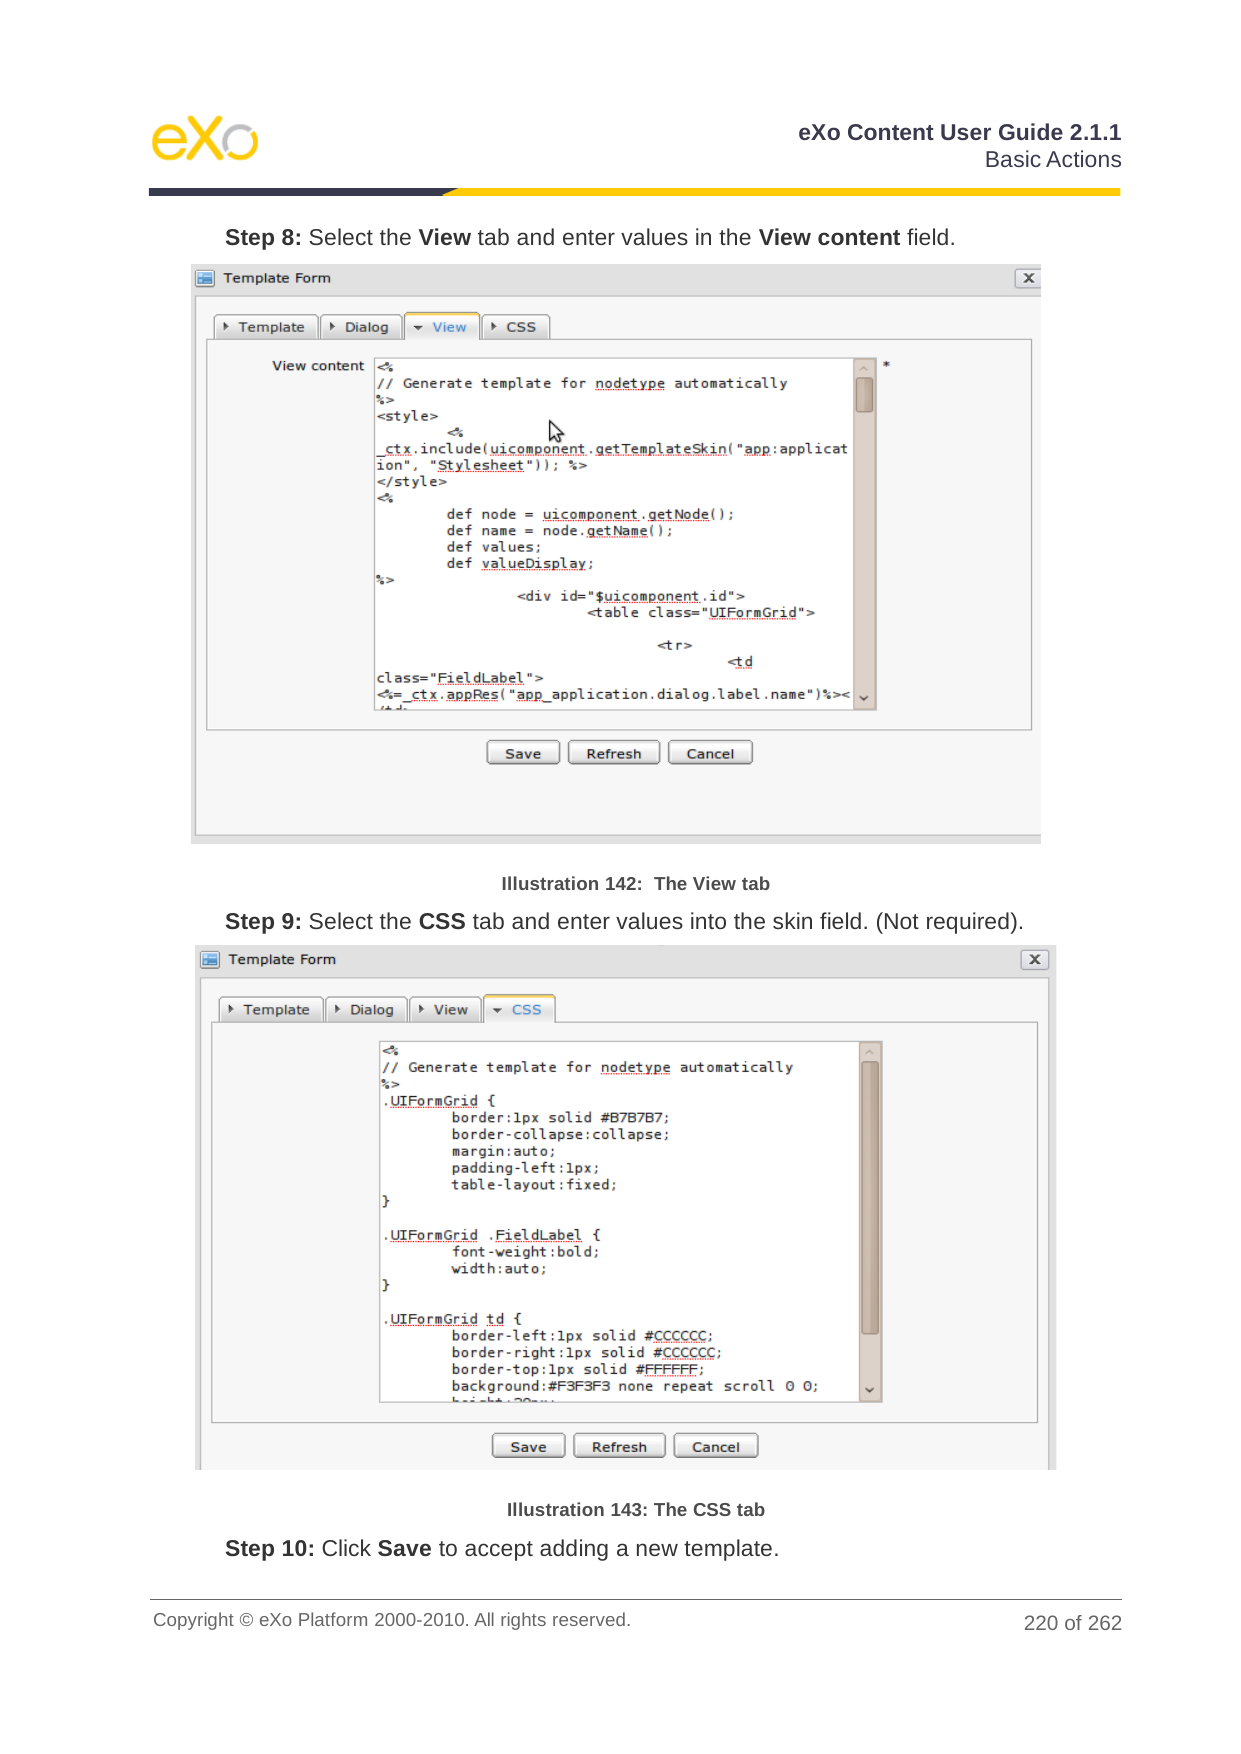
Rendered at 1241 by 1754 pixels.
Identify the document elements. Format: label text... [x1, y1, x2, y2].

picture [195, 945, 1057, 1470]
picture [190, 264, 1041, 844]
list Illustration 144: The View tab [191, 870, 1081, 894]
list Step 8: Select the View tab and enter values in the View content field. [187, 223, 1122, 251]
list [165, 945, 195, 1020]
picture [148, 188, 1121, 196]
list Step 9: Select the CSS tab and enter values into the skin field. (Not required). [187, 870, 1122, 934]
picture [152, 115, 259, 161]
list Illustration 145: The CSS tab [165, 1496, 1107, 1520]
list Step 10: Click Save to accept adding a new template. [187, 1496, 1122, 1561]
